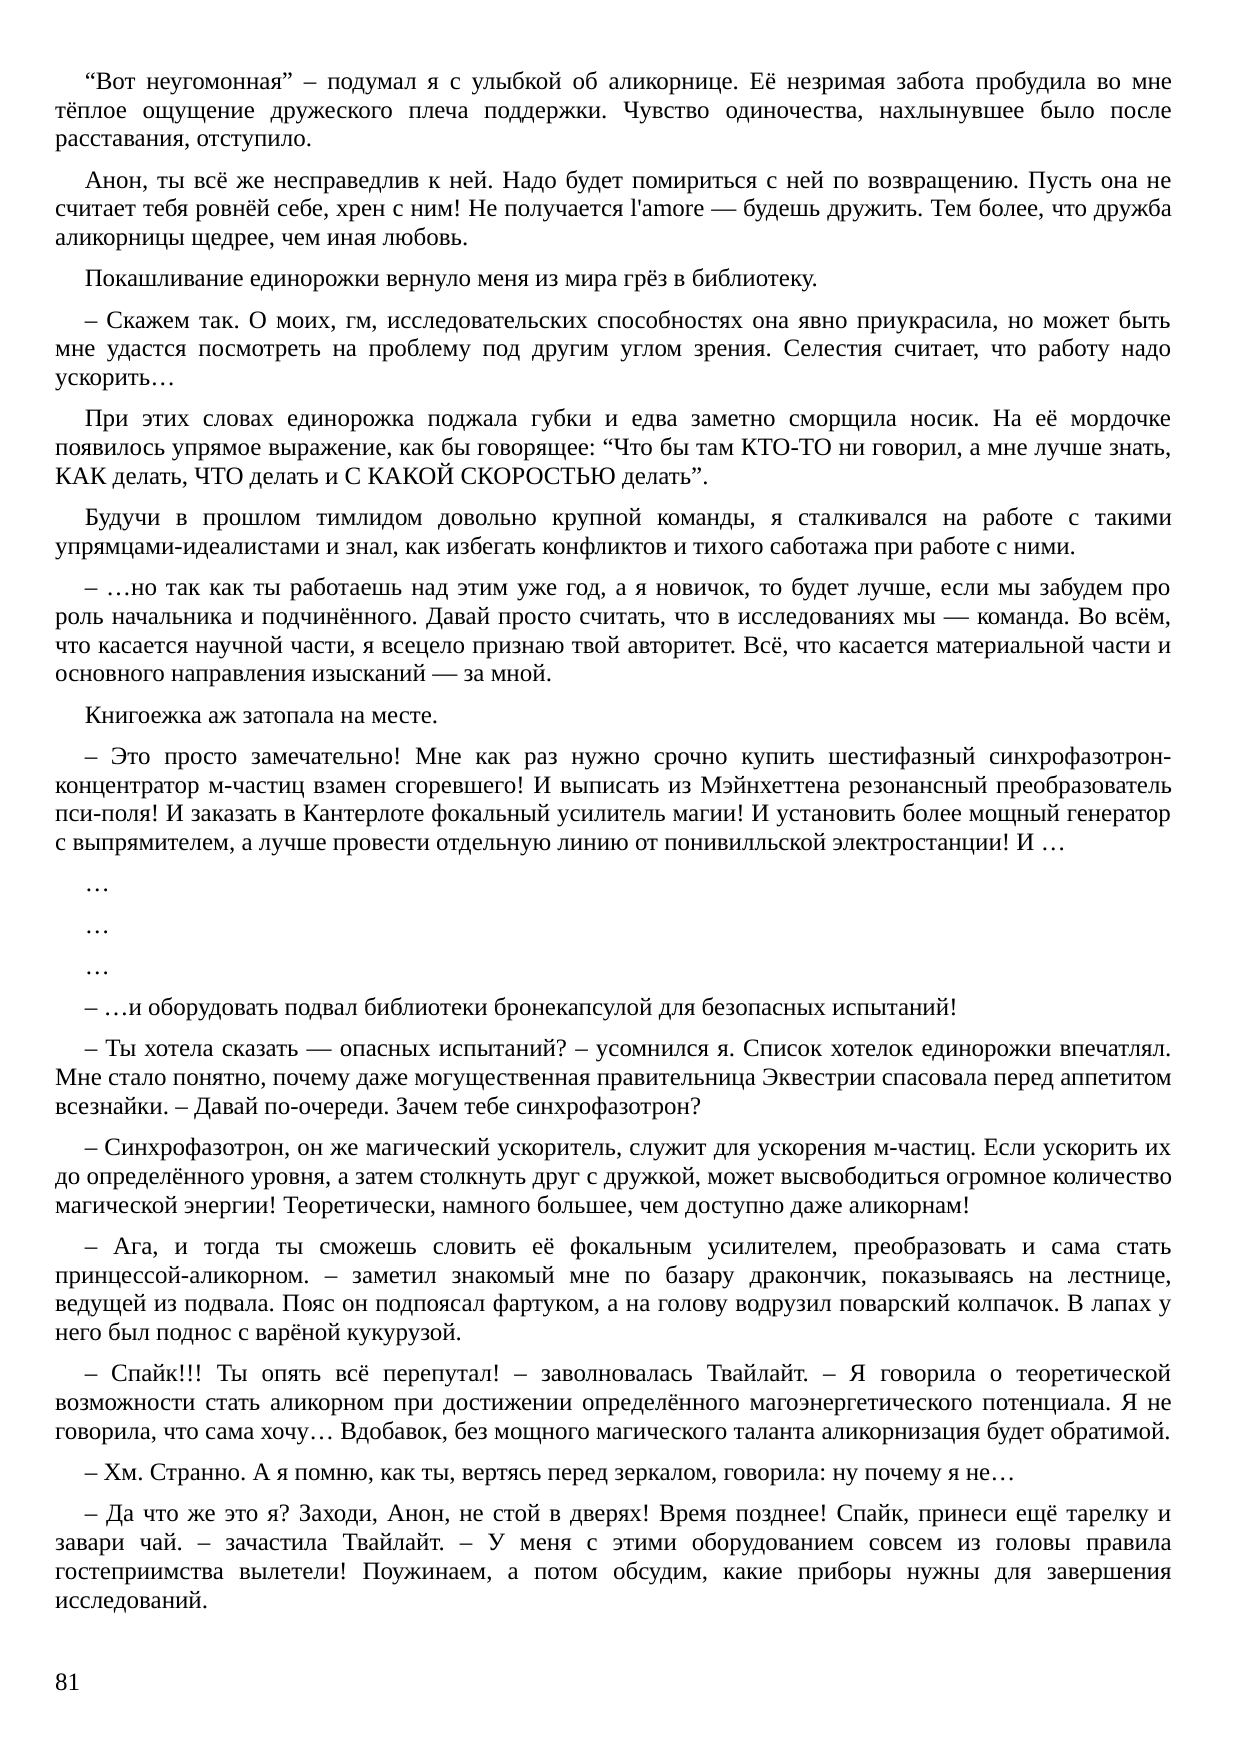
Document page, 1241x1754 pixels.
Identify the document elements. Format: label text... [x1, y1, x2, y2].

text – Ага, и тогда ты сможешь словить её фокальным усилителем, преобразовать и сама стать принцессой-аликорном. – заметил знакомый мне по базару дракончик, показываясь на лестнице, ведущей из подвала. Пояс он подпоясал фартуком, а на голову водрузил поварский колпачок. В лапах у него был поднос с варёной кукурузой. [55, 1231, 1173, 1346]
text Будучи в прошлом тимлидом довольно крупной команды, я сталкивался на работе с такими упрямцами-идеалистами и знал, как избегать конфликтов и тихого саботажа при работе с ними. [55, 502, 1173, 560]
text – Это просто замечательно! Мне как раз нужно срочно купить шестифазный синхрофазотрон-концентратор м-частиц взамен сгоревшего! И выписать из Мэйнхеттена резонансный преобразователь пси-поля! И заказать в Кантерлоте фокальный усилитель магии! И установить более мощный генератор с выпрямителем, а лучше провести отдельную линию от понивилльской электростанции! И … [55, 741, 1173, 856]
text – Да что же это я? Заходи, Анон, не стой в дверях! Время позднее! Спайк, принеси ещё тарелку и завари чай. – зачастила Твайлайт. – У меня с этими оборудованием совсем из головы правила гостеприимства вылетели! Поужинаем, а потом обсудим, какие приборы нужны для завершения исследований. [55, 1498, 1173, 1613]
text – …но так как ты работаешь над этим уже год, а я новичок, то будет лучше, если мы забудем про роль начальника и подчинённого. Давай просто считать, что в исследованиях мы — команда. Во всём, что касается научной части, я всецело признаю твой авторитет. Всё, что касается материальной части и основного направления изысканий — за мной. [55, 572, 1173, 687]
text … [55, 868, 1173, 897]
text – …и оборудовать подвал библиотеки бронекапсулой для безопасных испытаний! [55, 992, 1173, 1021]
text Книгоежка аж затопала на месте. [55, 700, 1173, 728]
text – Ты хотела сказать — опасных испытаний? – усомнился я. Список хотелок единорожки впечатлял. Мне стало понятно, почему даже могущественная правительница Эквестрии спасовала перед аппетитом всезнайки. – Давай по-очереди. Зачем тебе синхрофазотрон? [55, 1033, 1173, 1120]
text Покашливание единорожки вернуло меня из мира грёз в библиотеку. [55, 263, 1173, 292]
text – Скажем так. О моих, гм, исследовательских способностях она явно приукрасила, но может быть мне удастся посмотреть на проблему под другим углом зрения. Селестия считает, что работу надо ускорить… [55, 305, 1173, 391]
text … [55, 951, 1173, 980]
text – Синхрофазотрон, он же магический ускоритель, служит для ускорения м-частиц. Если ускорить их до определённого уровня, а затем столкнуть друг с дружкой, может высвободиться огромное количество магической энергии! Теоретически, намного большее, чем доступно даже аликорнам! [55, 1132, 1173, 1218]
text “Вот неугомонная” – подумал я с улыбкой об аликорнице. Её незримая забота пробудила во мне тёплое ощущение дружеского плеча поддержки. Чувство одиночества, нахлынувшее было после расставания, отступило. [55, 66, 1173, 152]
text – Спайк!!! Ты опять всё перепутал! – заволновалась Твайлайт. – Я говорила о теоретической возможности стать аликорном при достижении определённого магоэнергетического потенциала. Я не говорила, что сама хочу… Вдобавок, без мощного магического таланта аликорнизация будет обратимой. [55, 1358, 1173, 1445]
text … [55, 910, 1173, 938]
text – Хм. Странно. А я помню, как ты, вертясь перед зеркалом, говорила: ну почему я не… [55, 1457, 1173, 1486]
text При этих словах единорожка поджала губки и едва заметно сморщила носик. На её мордочке появилось упрямое выражение, как бы говорящее: “Что бы там КТО-ТО ни говорил, а мне лучше знать, КАК делать, ЧТО делать и С КАКОЙ СКОРОСТЬЮ делать”. [55, 403, 1173, 490]
text Анон, ты всё же несправедлив к ней. Надо будет помириться с ней по возвращению. Пусть она не считает тебя ровнёй себе, хрен с ним! Не получается l'amore — будешь дружить. Тем более, что дружба аликорницы щедрее, чем иная любовь. [55, 165, 1173, 251]
